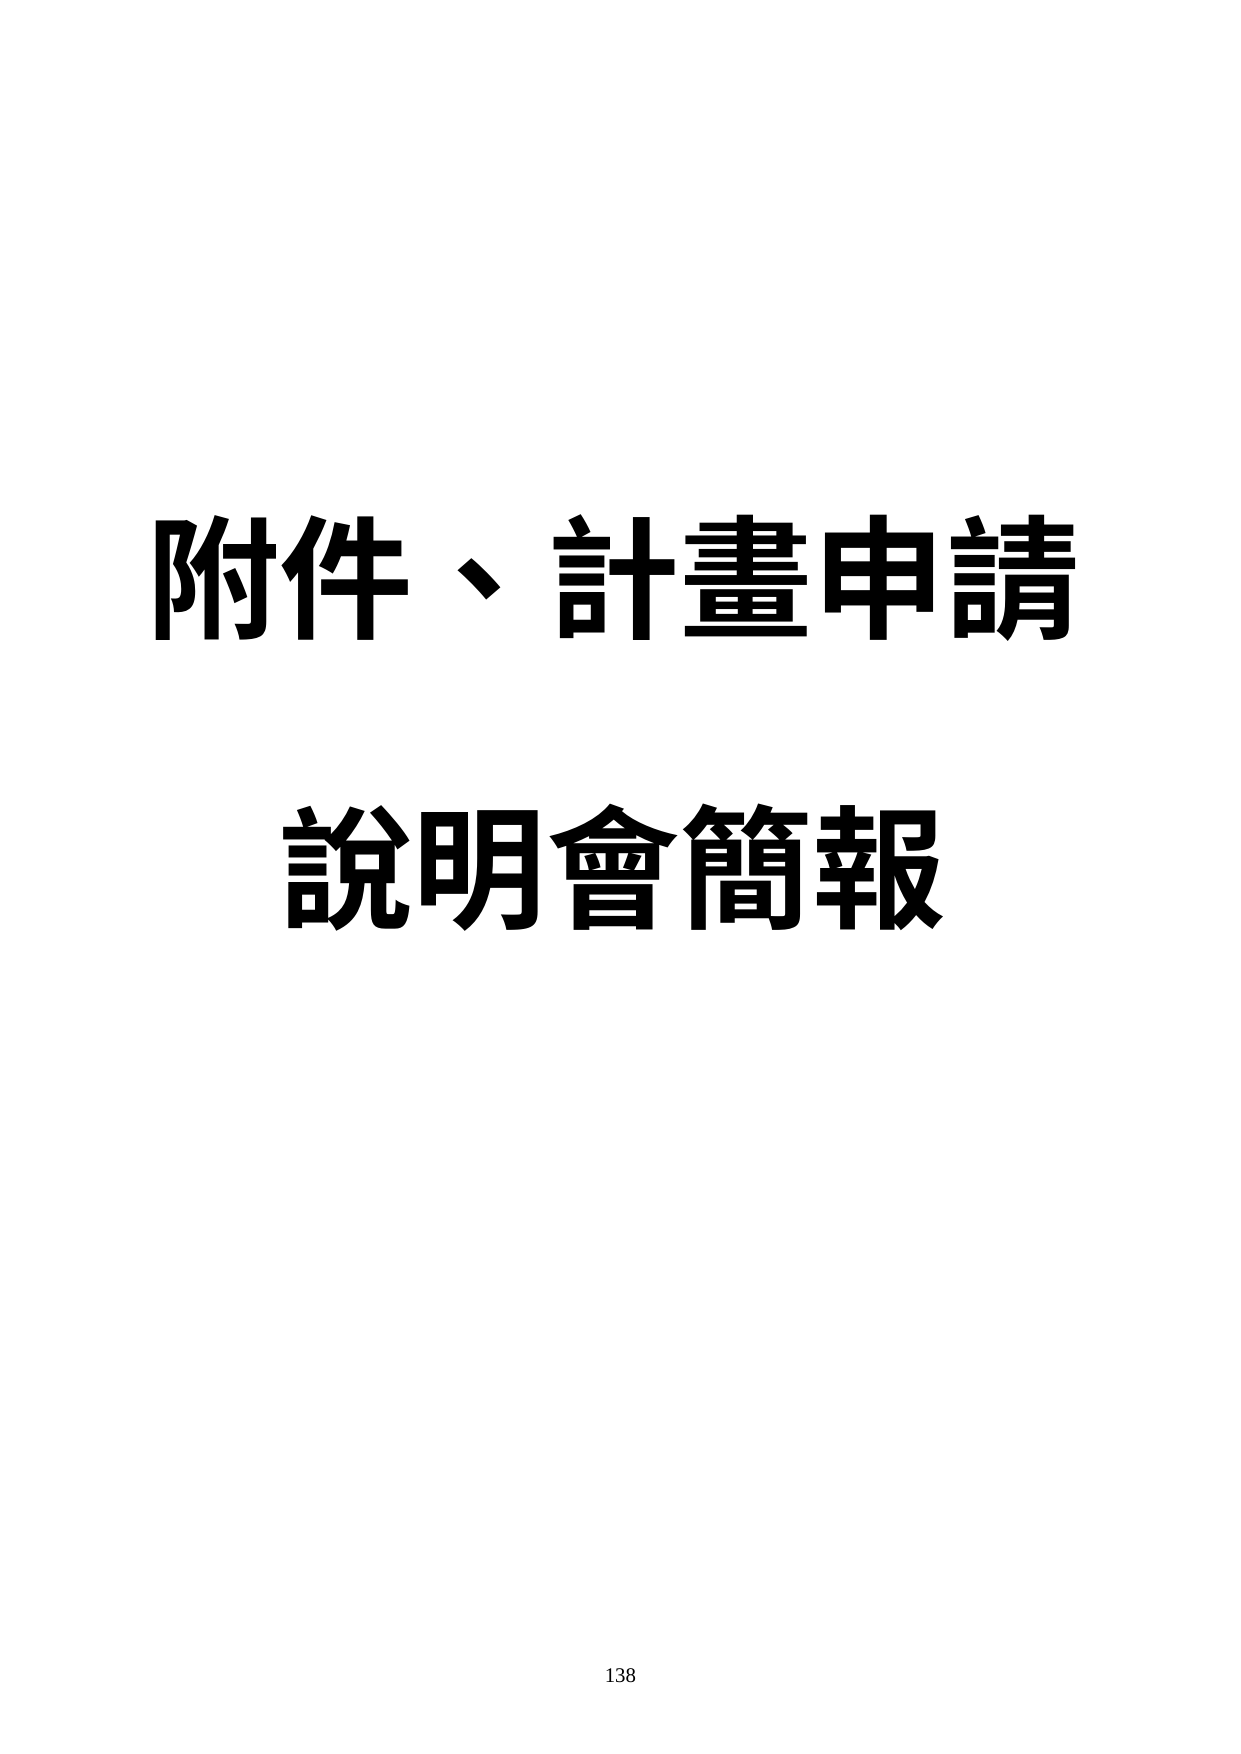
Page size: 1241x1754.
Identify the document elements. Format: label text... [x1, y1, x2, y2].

subtitle 附件、計畫申請說明會簡報 [89, 474, 1137, 957]
